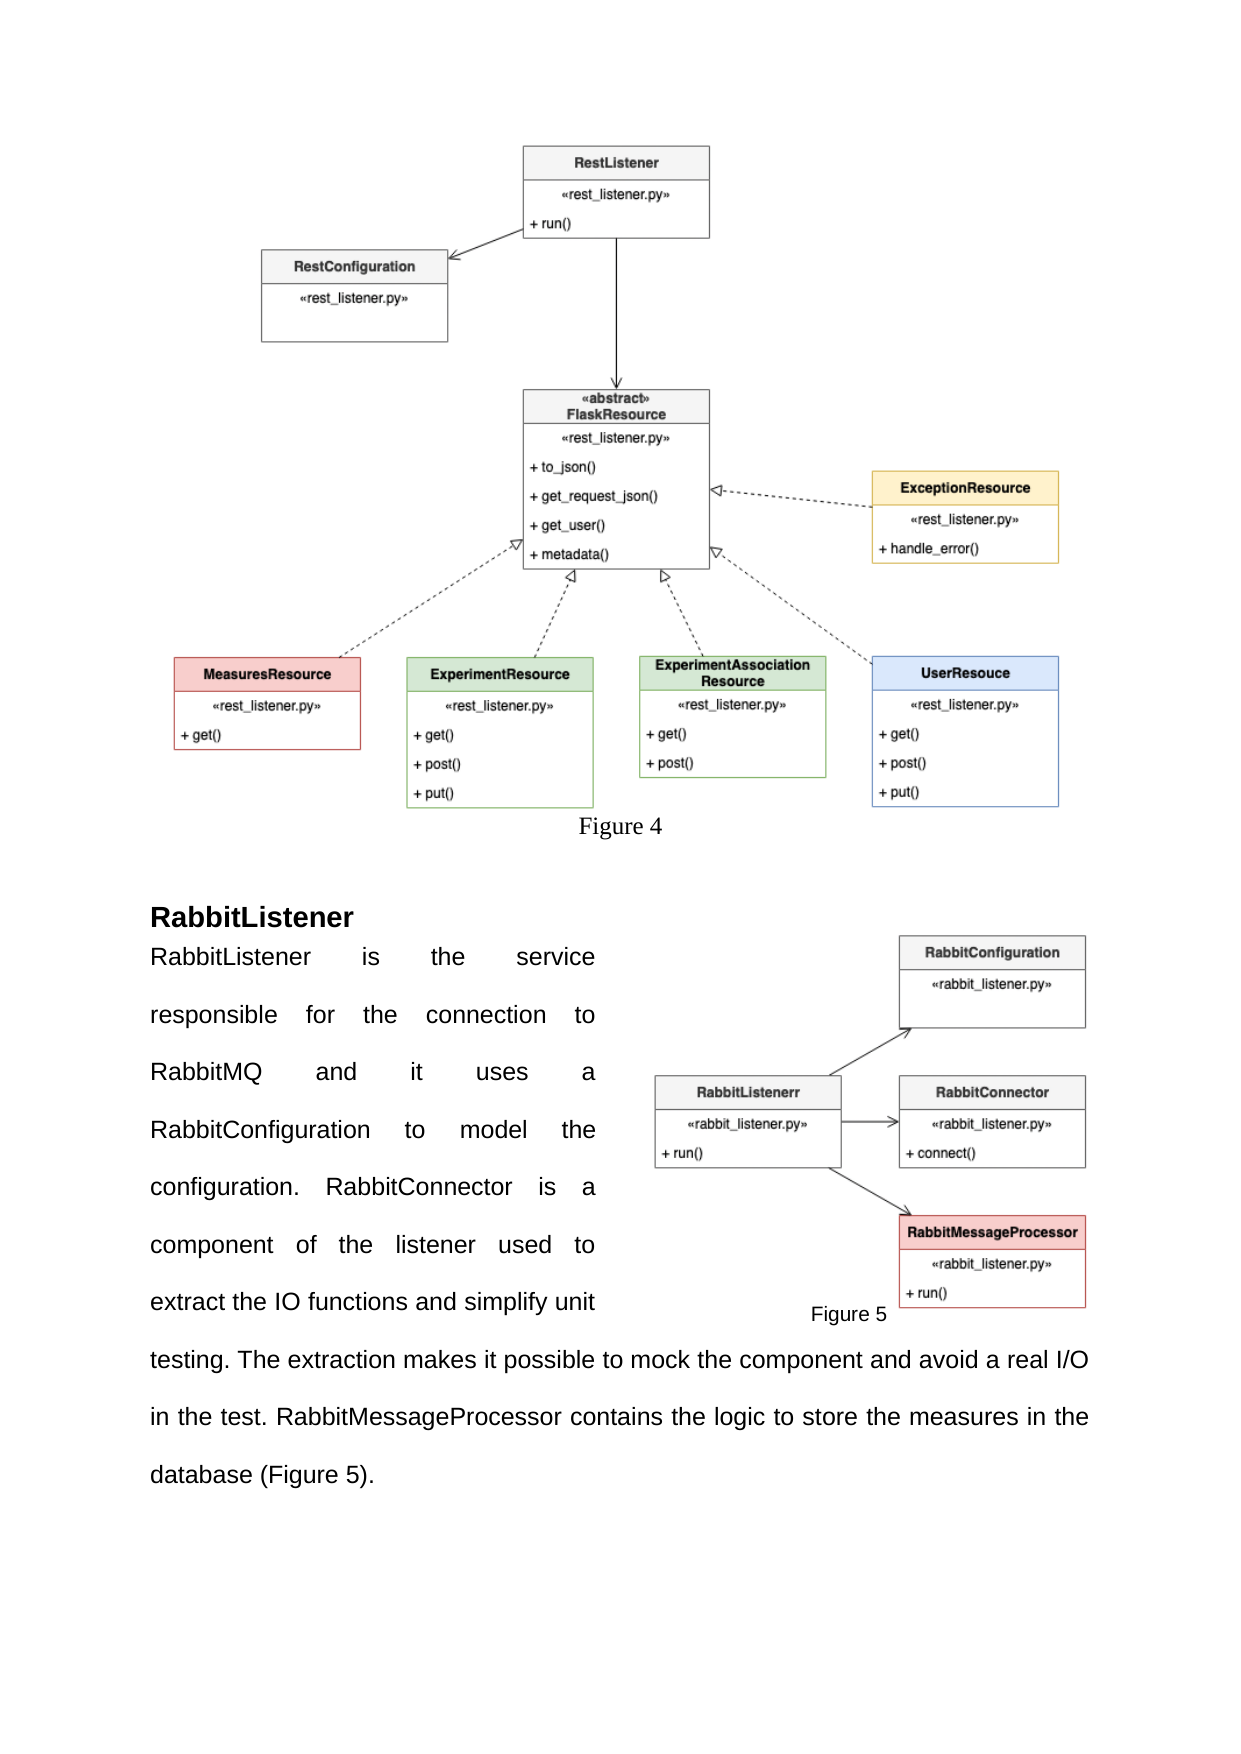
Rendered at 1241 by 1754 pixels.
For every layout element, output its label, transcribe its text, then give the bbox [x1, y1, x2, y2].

text RabbitListener is the service responsible for the connection to RabbitMQ and it uses a RabbitConfiguration to model the configuration. RabbitConnector is a component of the listener used to extract the IO functions and simplify unit testing. The extraction makes it possible to mock the component and avoid a real I/O in the test. RabbitMessageProcessor contains the logic to store the measures in the database (Figure 5). [150, 1313, 1091, 1488]
text Figure 4 [209, 812, 1031, 840]
picture [168, 141, 1065, 812]
picture [650, 933, 1092, 1313]
subtitle RabbitListener [150, 900, 1091, 933]
